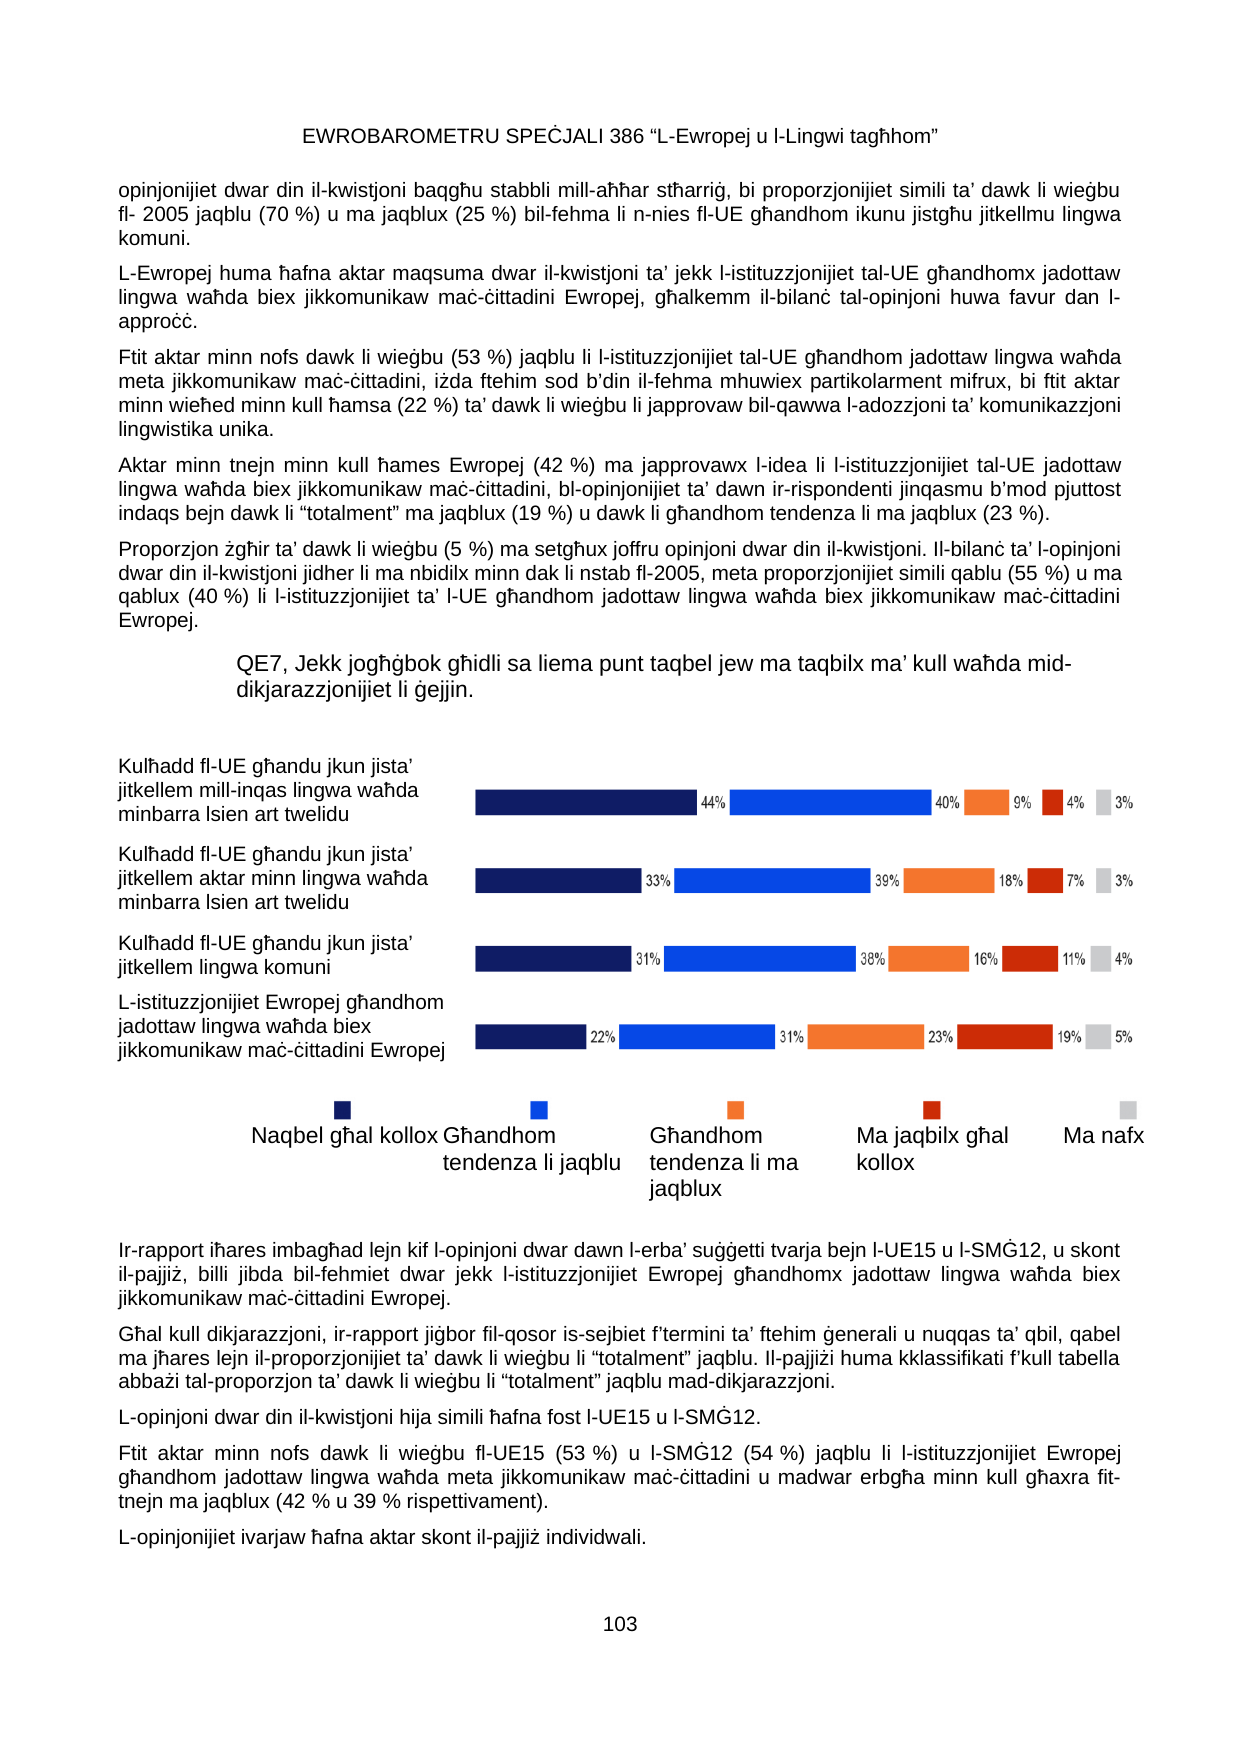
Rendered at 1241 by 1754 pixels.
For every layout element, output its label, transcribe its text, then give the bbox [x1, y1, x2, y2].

text L-Ewropej huma ħafna aktar maqsuma dwar il-kwistjoni ta’ jekk l-istituzzjonijiet tal-UE għandhomx jadottaw lingwa waħda biex jikkomunikaw maċ-ċittadini Ewropej, għalkemm il-bilanċ tal-opinjoni huwa favur dan l-approċċ. [118, 261, 1122, 333]
text L-opinjoni dwar din il-kwistjoni hija simili ħafna fost l-UE15 u l-SMĠ12. [118, 1405, 1122, 1429]
text Ir-rapport iħares imbagħad lejn kif l-opinjoni dwar dawn l-erba’ suġġetti tvarja bejn l-UE15 u l-SMĠ12, u skont il-pajjiż, billi jibda bil-fehmiet dwar jekk l-istituzzjonijiet Ewropej għandhomx jadottaw lingwa waħda biex jikkomunikaw maċ-ċittadini Ewropej. [118, 1238, 1122, 1309]
text Proporzjon żgħir ta’ dawk li wieġbu (5 %) ma setgħux joffru opinjoni dwar din il-kwistjoni. Il-bilanċ ta’ l-opinjoni dwar din il-kwistjoni jidher li ma nbidilx minn dak li nstab fl-2005, meta proporzjonijiet simili qablu (55 %) u ma qablux (40 %) li l-istituzzjonijiet ta’ l-UE għandhom jadottaw lingwa waħda biex jikkomunikaw maċ-ċittadini Ewropej. [118, 536, 1122, 632]
text L-opinjonijiet ivarjaw ħafna aktar skont il-pajjiż individwali. [118, 1525, 1122, 1549]
text Għal kull dikjarazzjoni, ir-rapport jiġbor fil-qosor is-sejbiet f’termini ta’ ftehim ġenerali u nuqqas ta’ qbil, qabel ma jħares lejn il-proporzjonijiet ta’ dawk li wieġbu li “totalment” jaqblu. Il-pajjiżi huma kklassifikati f’kull tabella abbażi tal-proporzjon ta’ dawk li wieġbu li “totalment” jaqblu mad-dikjarazzjoni. [118, 1321, 1122, 1393]
picture [473, 768, 1152, 1068]
text Ftit aktar minn nofs dawk li wieġbu (53 %) jaqblu li l-istituzzjonijiet tal-UE għandhom jadottaw lingwa waħda meta jikkomunikaw maċ-ċittadini, iżda ftehim sod b’din il-fehma mhuwiex partikolarment mifrux, bi ftit aktar minn wieħed minn kull ħamsa (22 %) ta’ dawk li wieġbu li japprovaw bil-qawwa l-adozzjoni ta’ komunikazzjoni lingwistika unika. [118, 345, 1122, 441]
text Aktar minn tnejn minn kull ħames Ewropej (42 %) ma japprovawx l-idea li l-istituzzjonijiet tal-UE jadottaw lingwa waħda biex jikkomunikaw maċ-ċittadini, bl-opinjonijiet ta’ dawn ir-rispondenti jinqasmu b’mod pjuttost indaqs bejn dawk li “totalment” ma jaqblux (19 %) u dawk li għandhom tendenza li ma jaqblux (23 %). [118, 453, 1122, 524]
picture [324, 1092, 1152, 1135]
text Ftit aktar minn nofs dawk li wieġbu fl-UE15 (53 %) u l-SMĠ12 (54 %) jaqblu li l-istituzzjonijiet Ewropej għandhom jadottaw lingwa waħda meta jikkomunikaw maċ-ċittadini u madwar erbgħa minn kull għaxra fit-tnejn ma jaqblux (42 % u 39 % rispettivament). [118, 1441, 1122, 1513]
text opinjonijiet dwar din il-kwistjoni baqgħu stabbli mill-aħħar stħarriġ, bi proporzjonijiet simili ta’ dawk li wieġbu fl- 2005 jaqblu (70 %) u ma jaqblux (25 %) bil-fehma li n-nies fl-UE għandhom ikunu jistgħu jitkellmu lingwa komuni. [118, 177, 1122, 249]
